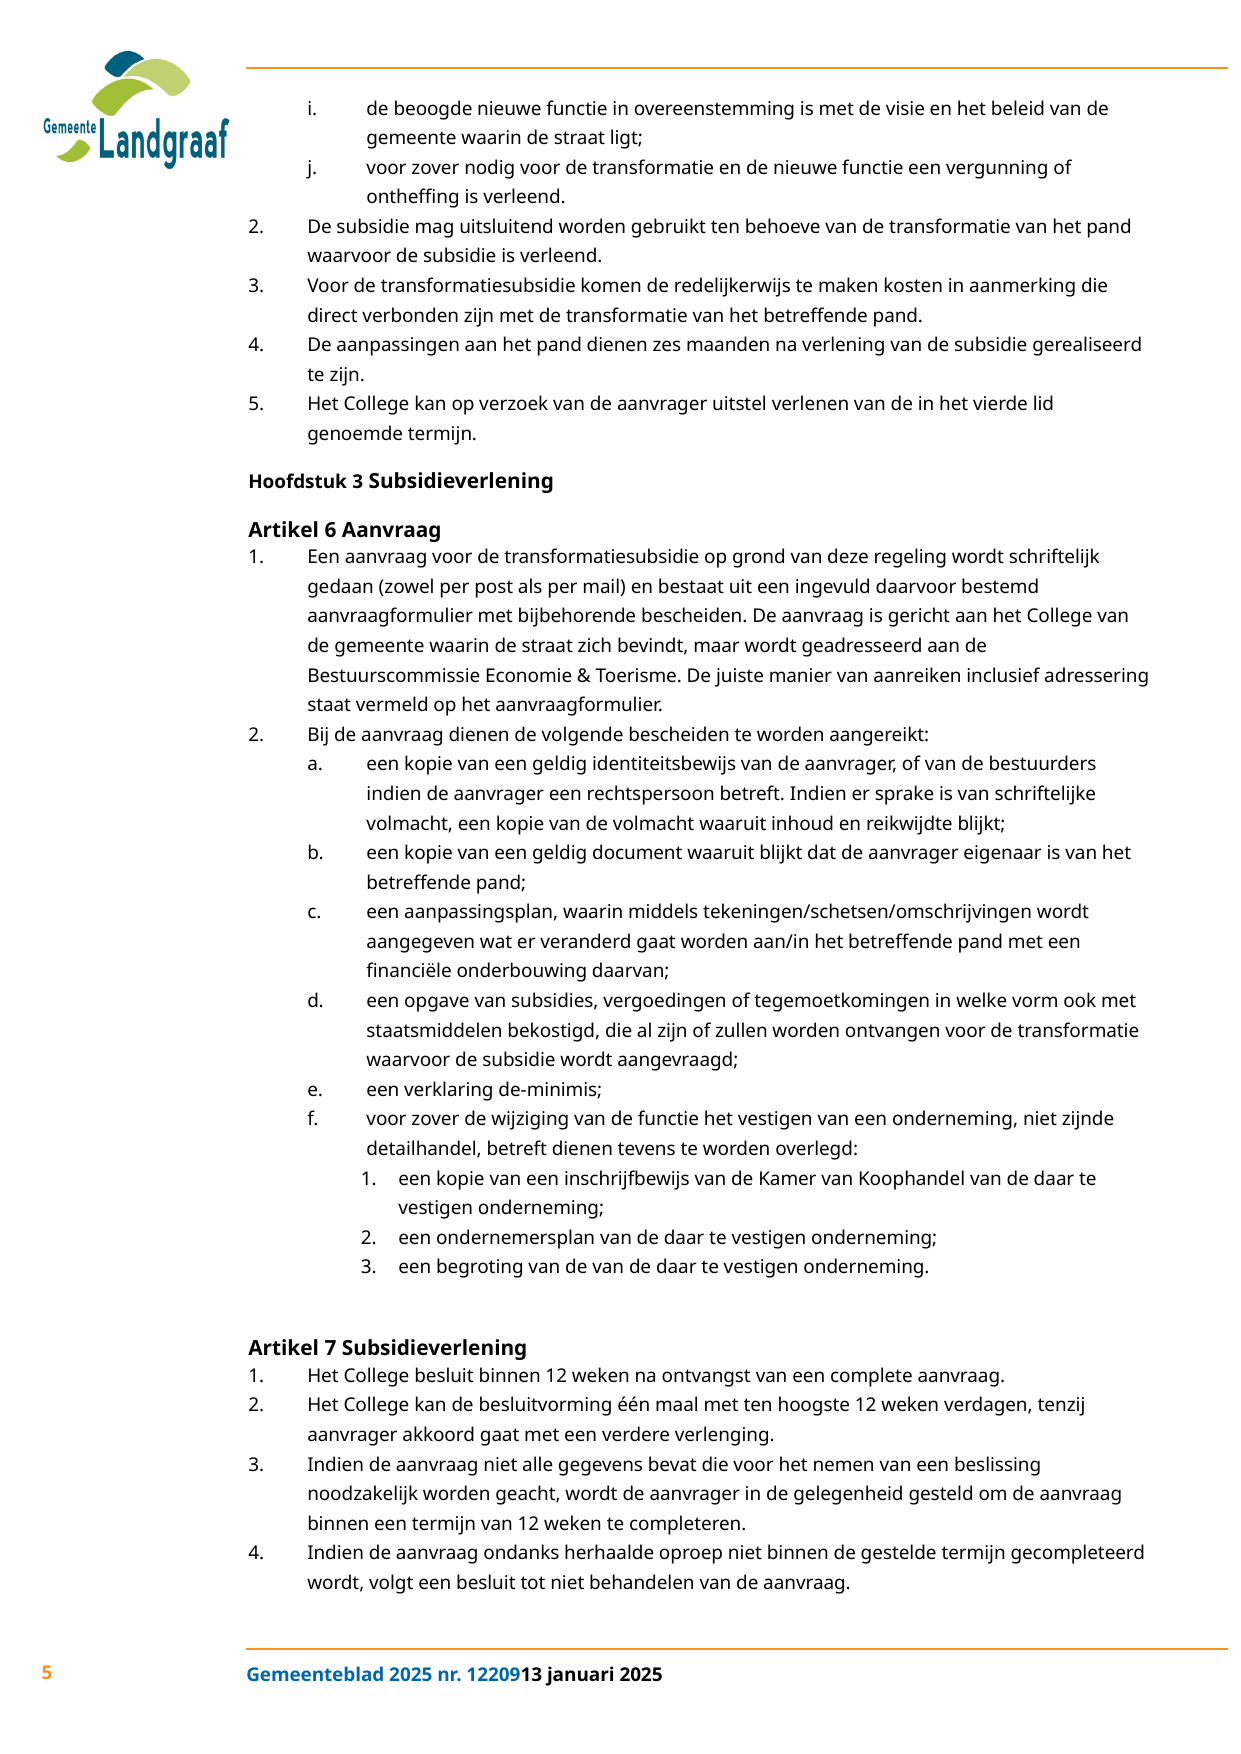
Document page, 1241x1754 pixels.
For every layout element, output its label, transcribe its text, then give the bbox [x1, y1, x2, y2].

list Een aanvraag voor de transformatiesubsidie op grond van deze regeling wordt schriftelijk gedaan (zowel per post als per mail) en bestaat uit een ingevuld daarvoor bestemd aanvraagformulier met bijbehorende bescheiden. De aanvraag is gericht aan het College van de gemeente waarin de straat zich bevindt, maar wordt geadresseerd aan de Bestuurscommissie Economie & Toerisme. De juiste manier van aanreiken inclusief adressering staat vermeld op het aanvraagformulier. [248, 543, 1152, 717]
list een aanpassingsplan, waarin middels tekeningen/schetsen/omschrijvingen wordt aangegeven wat er veranderd gaat worden aan/in het betreffende pand met een financiële onderbouwing daarvan; [307, 898, 1152, 983]
text Hoofdstuk 3 Subsidieverlening [248, 466, 1152, 494]
list Het College kan op verzoek van de aanvrager uitstel verlenen van de in het vierde lid genoemde termijn. [248, 391, 1152, 446]
list de beoogde nieuwe functie in overeenstemming is met de visie en het beleid van de gemeente waarin de straat ligt; [307, 95, 1152, 150]
list Bij de aanvraag dienen de volgende bescheiden te worden aangereikt: [248, 721, 1152, 747]
list een verklaring de-minimis; [307, 1076, 1152, 1102]
list De subsidie mag uitsluitend worden gebruikt ten behoeve van de transformatie van het pand waarvoor de subsidie is verleend. [248, 213, 1152, 268]
list Het College kan de besluitvorming één maal met ten hoogste 12 weken verdagen, tenzij aanvrager akkoord gaat met een verdere verlenging. [248, 1392, 1152, 1447]
list een opgave van subsidies, vergoedingen of tegemoetkomingen in welke vorm ook met staatsmiddelen bekostigd, die al zijn of zullen worden ontvangen voor de transformatie waarvoor de subsidie wordt aangevraagd; [307, 987, 1152, 1072]
list Indien de aanvraag ondanks herhaalde oproep niet binnen de gestelde termijn gecompleteerd wordt, volgt een besluit tot niet behandelen van de aanvraag. [248, 1539, 1152, 1595]
list een kopie van een geldig document waaruit blijkt dat de aanvrager eigenaar is van het betreffende pand; [307, 839, 1152, 895]
list een ondernemersplan van de daar te vestigen onderneming; [361, 1224, 1152, 1250]
text Artikel 6 Aanvraag [248, 515, 1152, 543]
list Het College besluit binnen 12 weken na ontvangst van een complete aanvraag. [248, 1362, 1152, 1388]
list Indien de aanvraag niet alle gegevens bevat die voor het nemen van een beslissing noodzakelijk worden geacht, wordt de aanvrager in de gelegenheid gesteld om de aanvraag binnen een termijn van 12 weken te completeren. [248, 1451, 1152, 1536]
list een kopie van een inschrijfbewijs van de Kamer van Koophandel van de daar te vestigen onderneming; [361, 1165, 1152, 1220]
picture [41, 47, 231, 172]
list De aanpassingen aan het pand dienen zes maanden na verlening van de subsidie gerealiseerd te zijn. [248, 331, 1152, 387]
text Artikel 7 Subsidieverlening [248, 1333, 1152, 1362]
list Voor de transformatiesubsidie komen de redelijkerwijs te maken kosten in aanmerking die direct verbonden zijn met de transformatie van het betreffende pand. [248, 272, 1152, 328]
list voor zover nodig voor de transformatie en de nieuwe functie een vergunning of ontheffing is verleend. [307, 154, 1152, 209]
list voor zover de wijziging van de functie het vestigen van een onderneming, niet zijnde detailhandel, betreft dienen tevens te worden overlegd: [307, 1106, 1152, 1161]
list een kopie van een geldig identiteitsbewijs van de aanvrager, of van de bestuurders indien de aanvrager een rechtspersoon betreft. Indien er sprake is van schriftelijke volmacht, een kopie van de volmacht waaruit inhoud en reikwijdte blijkt; [307, 751, 1152, 836]
list een begroting van de van de daar te vestigen onderneming. [361, 1253, 1152, 1279]
